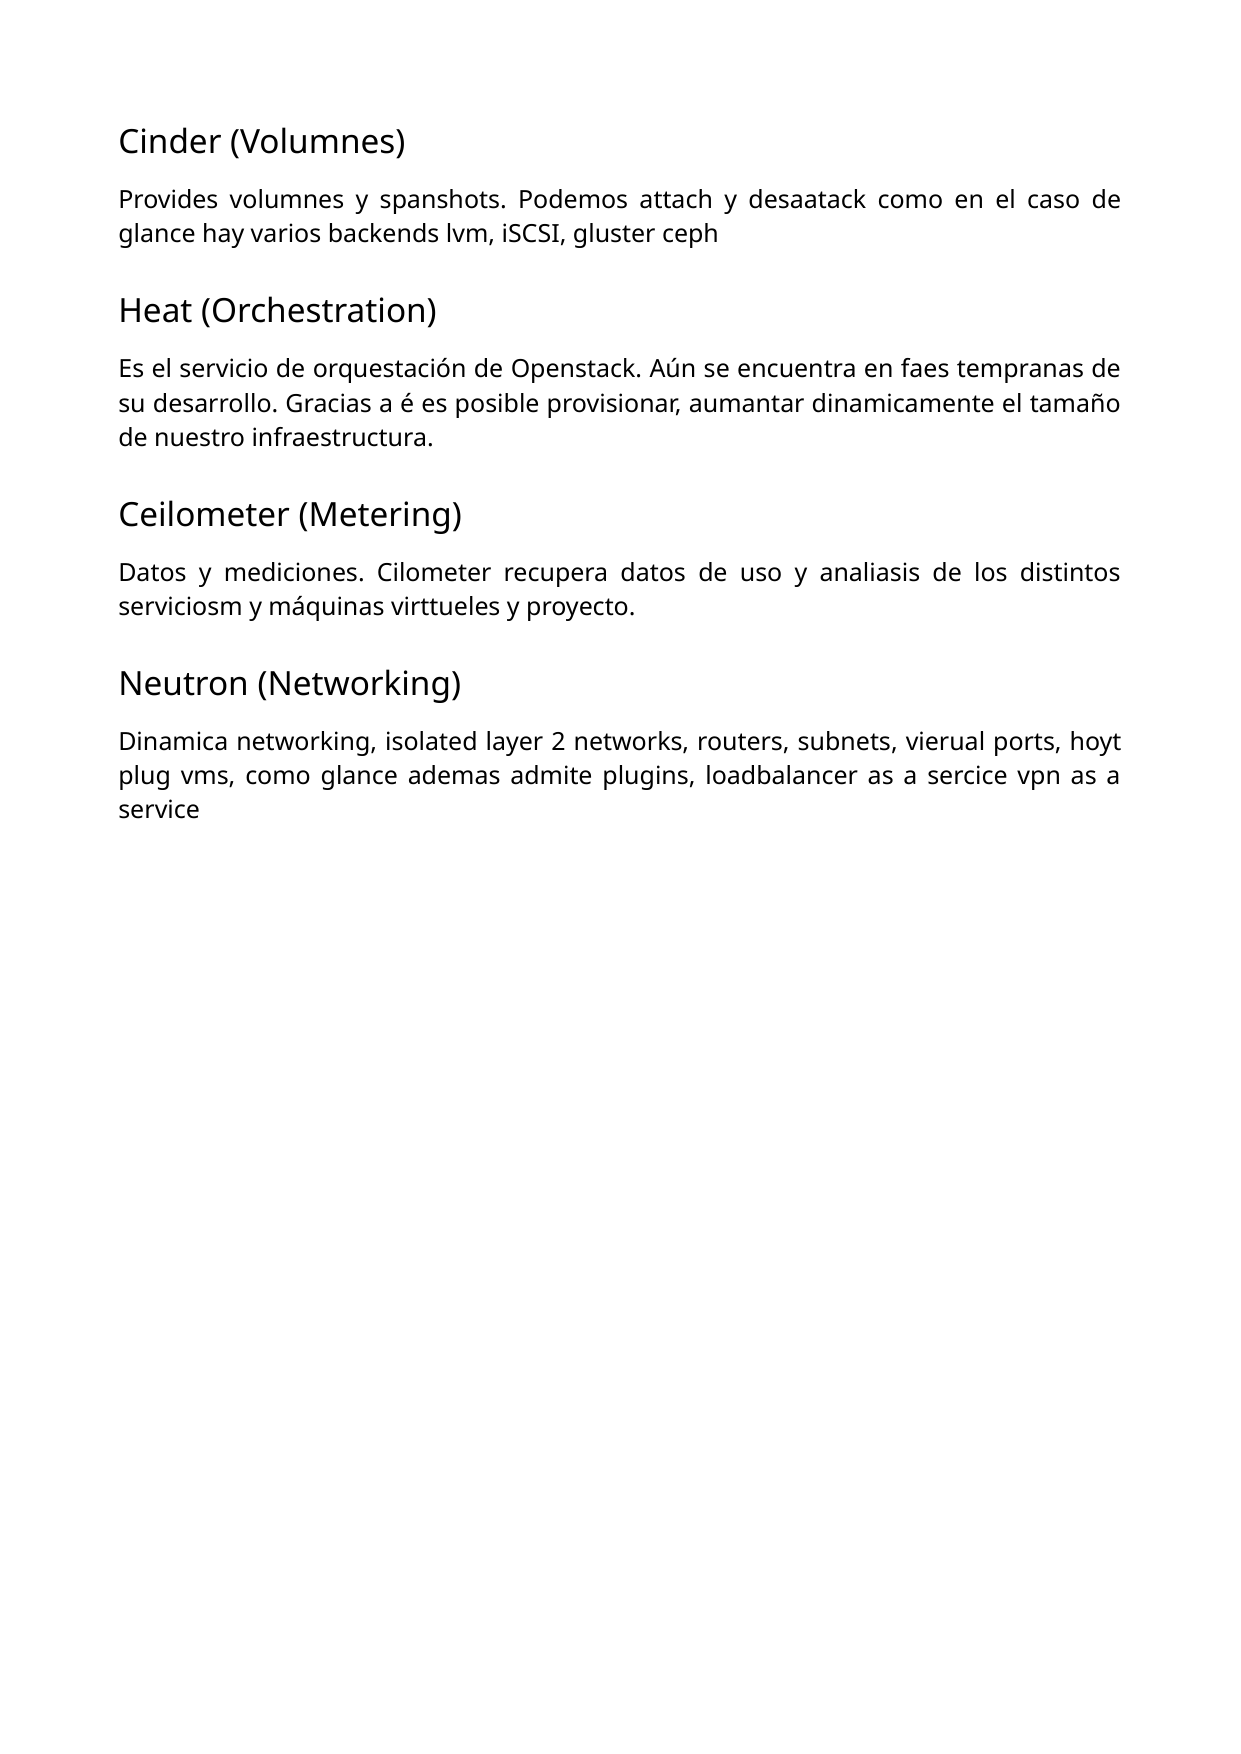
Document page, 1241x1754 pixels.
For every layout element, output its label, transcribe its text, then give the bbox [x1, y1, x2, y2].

subtitle Cinder (Volumnes) [118, 118, 1122, 163]
subtitle Heat (Orchestration) [118, 287, 1122, 333]
text Dinamica networking, isolated layer 2 networks, routers, subnets, vierual ports, hoyt plug vms, como glance ademas admite plugins, loadbalancer as a sercice vpn as a service [118, 723, 1122, 826]
text Datos y mediciones. Cilometer recupera datos de uso y analiasis de los distintos serviciosm y máquinas virttueles y proyecto. [118, 554, 1122, 622]
text Es el servicio de orquestación de Openstack. Aún se encuentra en faes tempranas de su desarrollo. Gracias a é es posible provisionar, aumantar dinamicamente el tamaño de nuestro infraestructura. [118, 351, 1122, 453]
subtitle Neutron (Networking) [118, 659, 1122, 705]
text Provides volumnes y spanshots. Podemos attach y desaatack como en el caso de glance hay varios backends lvm, iSCSI, gluster ceph [118, 182, 1122, 250]
subtitle Ceilometer (Metering) [118, 490, 1122, 536]
